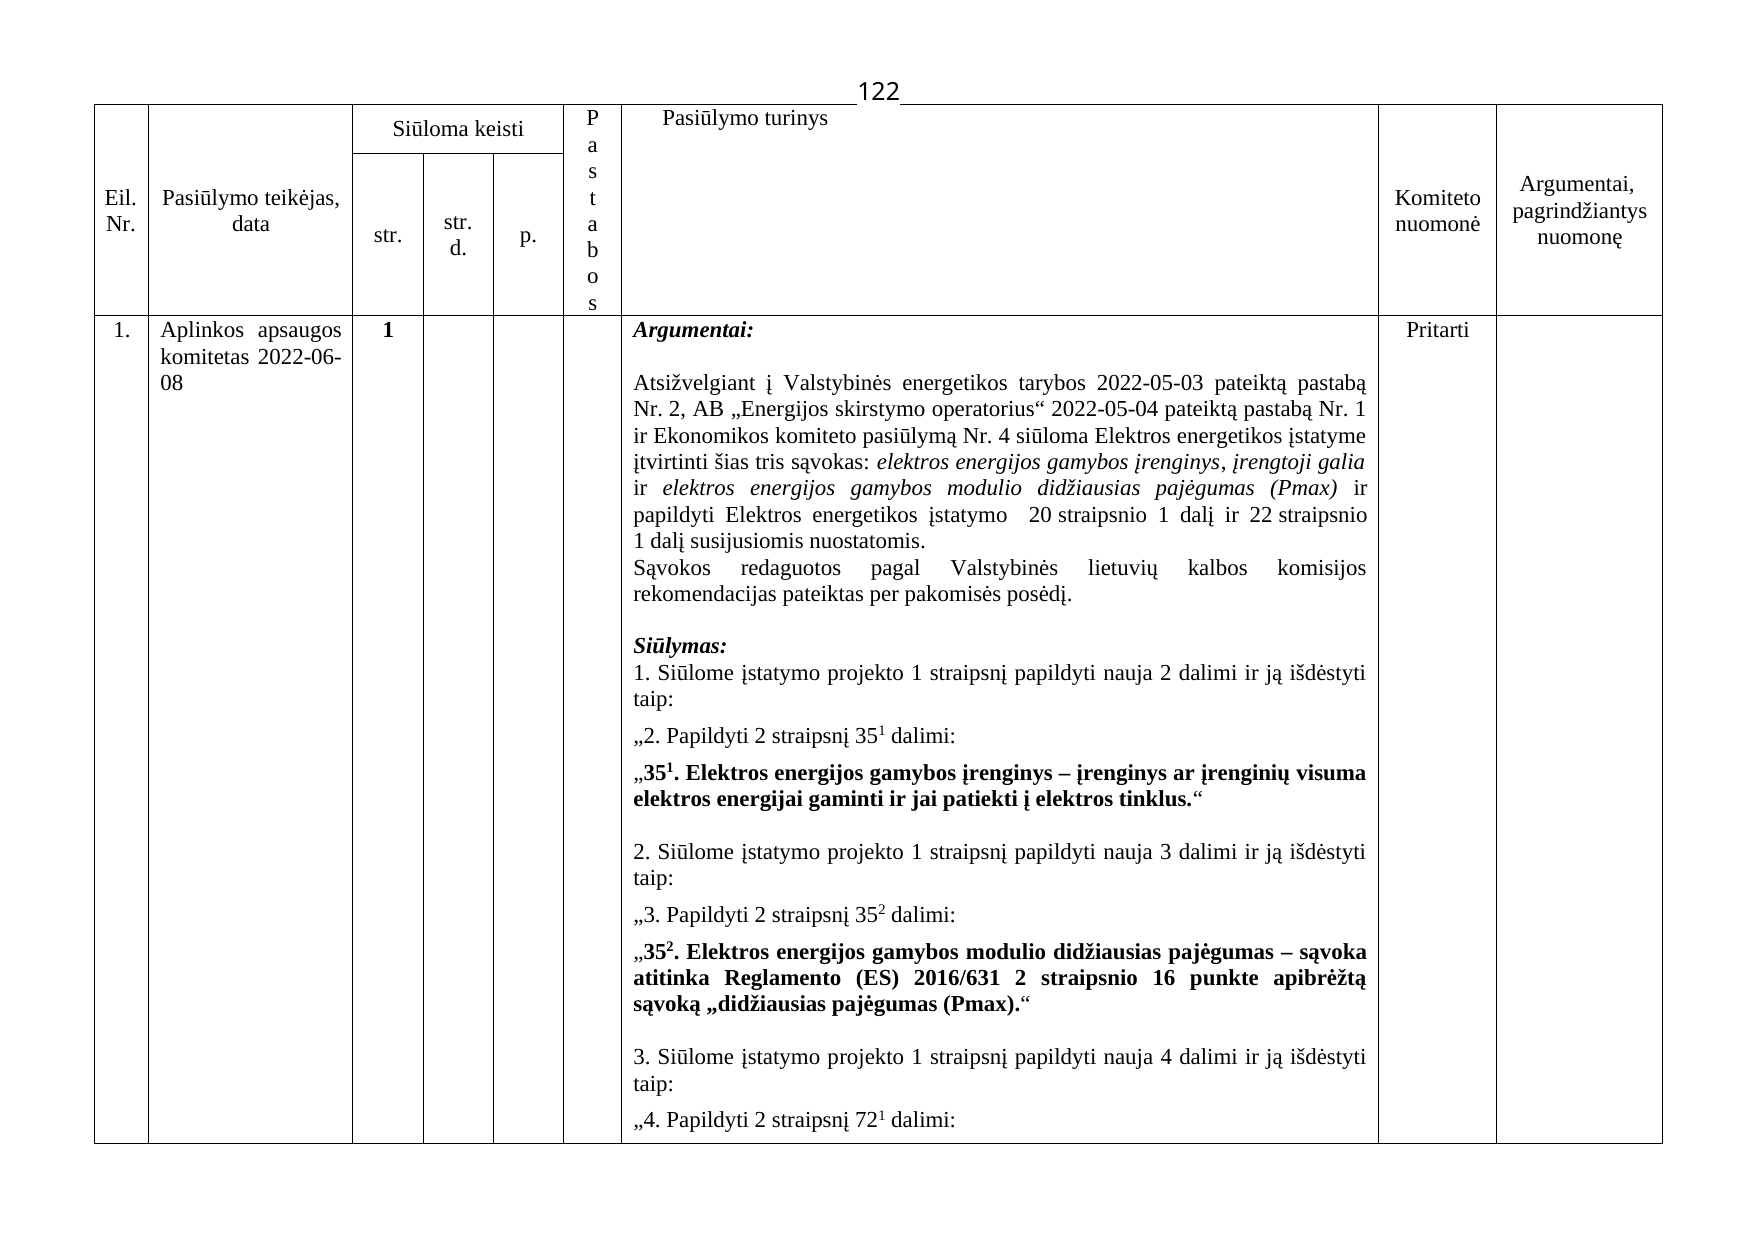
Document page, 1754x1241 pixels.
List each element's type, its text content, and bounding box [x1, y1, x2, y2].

table_cell Argumentai: Atsižvelgiant į Valstybinės energetikos tarybos 2022-05-03 pateiktą pastabą Nr. 2, AB „Energijos skirstymo operatorius“ 2022-05-04 pateiktą pastabą Nr. 1 ir Ekonomikos komiteto pasiūlymą Nr. 4 siūloma Elektros energetikos įstatyme įtvirtinti šias tris sąvokas: elektros energijos gamybos įrenginys, įrengtoji galia ir elektros energijos gamybos modulio didžiausias pajėgumas (Pmax) ir papildyti Elektros energetikos įstatymo 20 straipsnio 1 dalį ir 22 straipsnio 1 dalį susijusiomis nuostatomis. Sąvokos redaguotos pagal Valstybinės lietuvių kalbos komisijos rekomendacijas pateiktas per pakomisės posėdį. Siūlymas: 1. Siūlome įstatymo projekto 1 straipsnį papildyti nauja 2 dalimi ir ją išdėstyti taip: „2. Papildyti 2 straipsnį 351 dalimi: „351. Elektros energijos gamybos įrenginys – įrenginys ar įrenginių visuma elektros energijai gaminti ir jai patiekti į elektros tinklus.“ 2. Siūlome įstatymo projekto 1 straipsnį papildyti nauja 3 dalimi ir ją išdėstyti taip: „3. Papildyti 2 straipsnį 352 dalimi: „352. Elektros energijos gamybos modulio didžiausias pajėgumas – sąvoka atitinka Reglamento (ES) 2016/631 2 straipsnio 16 punkte apibrėžtą sąvoką „didžiausias pajėgumas (Pmax).“ 3. Siūlome įstatymo projekto 1 straipsnį papildyti nauja 4 dalimi ir ją išdėstyti taip: „4. Papildyti 2 straipsnį 721 dalimi: [622, 316, 1378, 1143]
table_header Pastabos [564, 105, 621, 315]
table_header Pasiūlymo turinys [622, 105, 1378, 315]
table_cell str. [353, 154, 423, 315]
table_header Eil. Nr. [95, 105, 148, 315]
table_header Argumentai, pagrindžiantys nuomonę [1497, 105, 1662, 315]
table_cell str. d. [424, 154, 493, 315]
table_header Komiteto nuomonė [1379, 105, 1496, 315]
table_cell 1. [95, 316, 148, 1143]
table_cell [494, 316, 563, 1143]
table_cell [424, 316, 493, 1143]
table_cell 1 [353, 316, 423, 1143]
table_header Siūloma keisti [353, 105, 563, 153]
table_cell Pritarti [1379, 316, 1496, 1143]
table_header Pasiūlymo teikėjas, data [149, 105, 352, 315]
table_cell Aplinkos apsaugos komitetas 2022-06-08 [149, 316, 352, 1143]
table_cell [564, 316, 621, 1143]
table_cell p. [494, 154, 563, 315]
table_cell [1497, 316, 1662, 1143]
